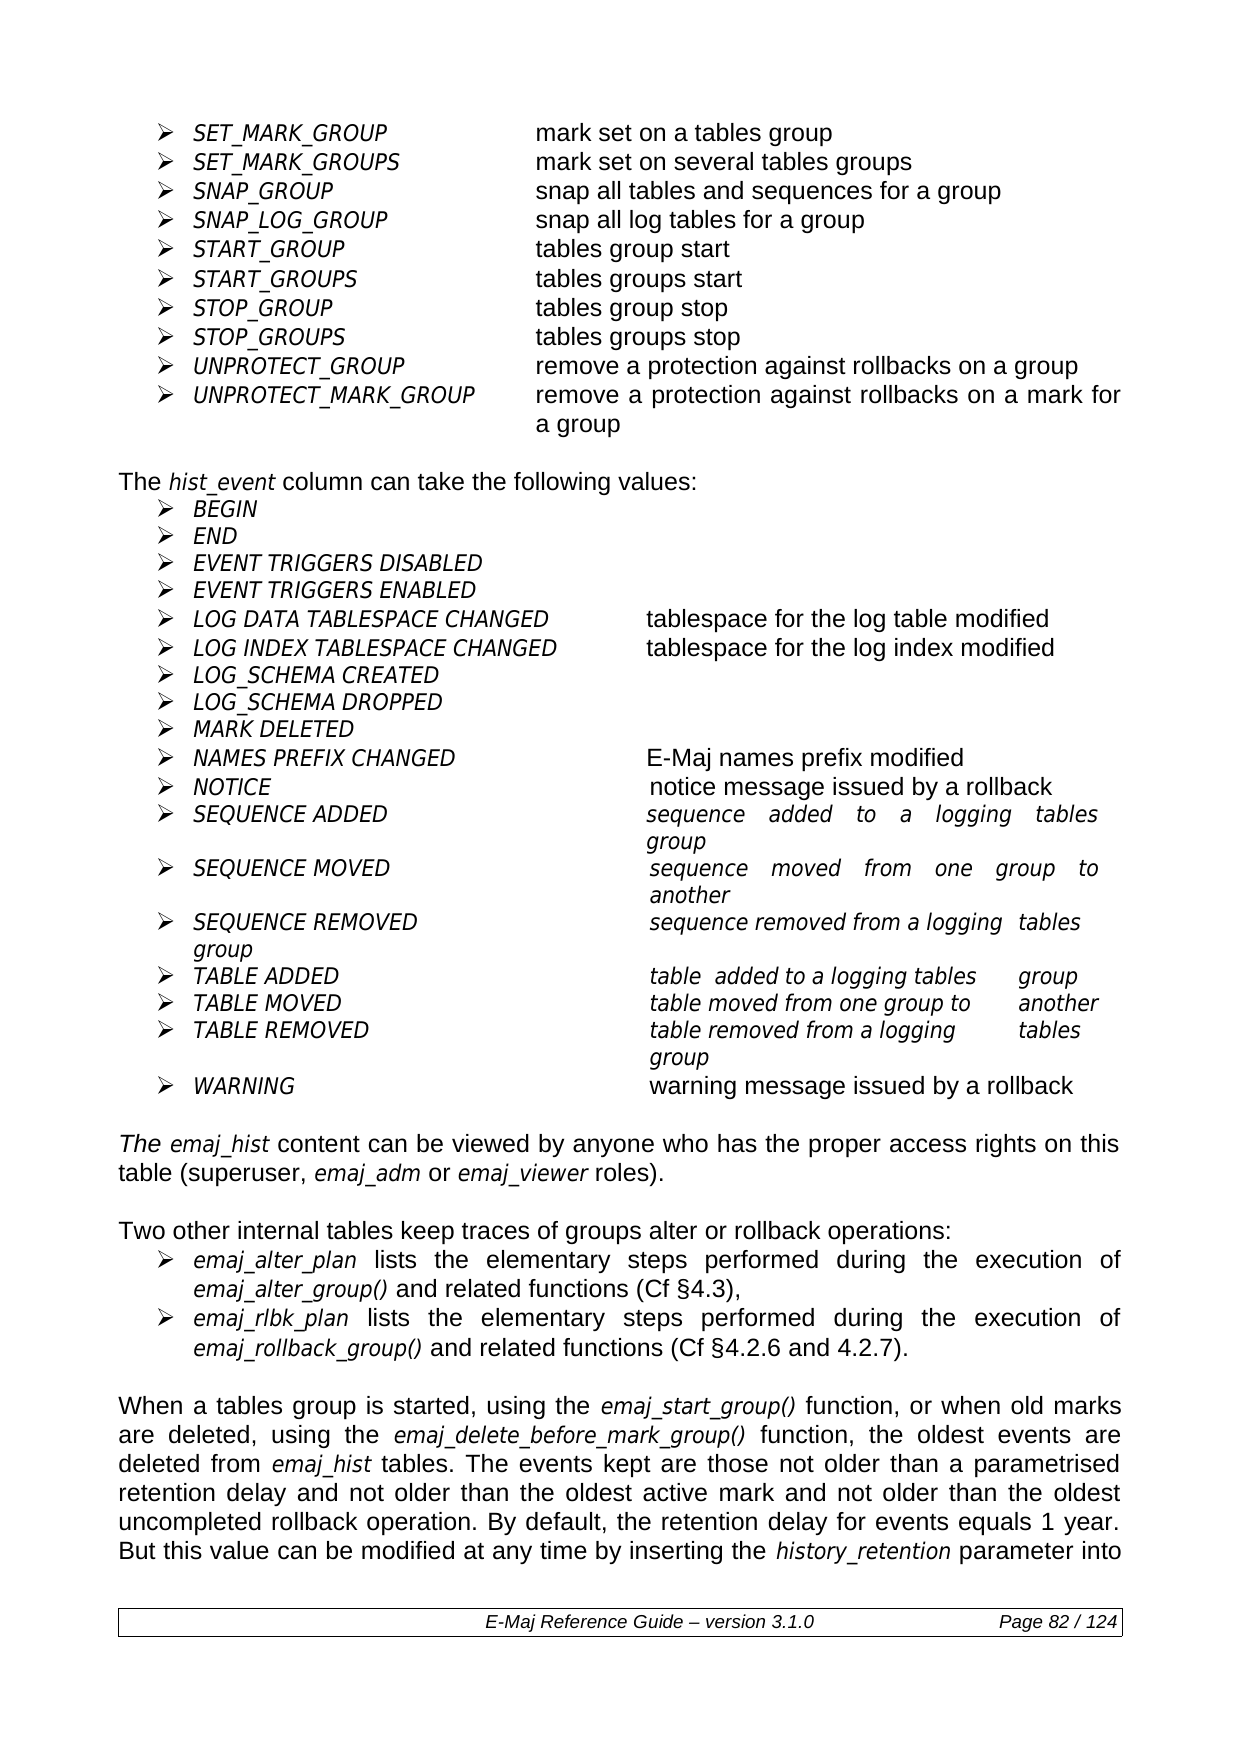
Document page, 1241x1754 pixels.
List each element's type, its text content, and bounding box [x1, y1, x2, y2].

list SEQUENCE REMOVED sequence removed from a logging tables group [156, 909, 1122, 963]
list TABLE REMOVED table removed from a logging tables group [156, 1017, 1122, 1071]
list LOG INDEX TABLESPACE CHANGED tablespace for the log index modified [156, 633, 1122, 662]
list EVENT TRIGGERS DISABLED [156, 550, 1122, 577]
list EVENT TRIGGERS ENABLED [156, 577, 1122, 604]
list START_GROUPS tables groups start [156, 263, 1122, 292]
text Two other internal tables keep traces of groups alter or rollback operations: [118, 1216, 1122, 1245]
list SNAP_GROUP snap all tables and sequences for a group [156, 176, 1122, 205]
text When a tables group is started, using the emaj_start_group() function, or when old marks are deleted, using the emaj_delete_before_mark_group() function, the oldest events are deleted from emaj_hist tables. The events kept are those not older than a parametrised retention delay and not older than the oldest active mark and not older than the oldest uncompleted rollback operation. By default, the retention delay for events equals 1 year. But this value can be modified at any time by inserting the history_retention parameter into [118, 1391, 1122, 1565]
list BEGIN [156, 496, 1122, 523]
list SEQUENCE MOVED sequence moved from one group to another [156, 855, 1122, 909]
list STOP_GROUP tables group stop [156, 292, 1122, 322]
list emaj_alter_plan lists the elementary steps performed during the execution of emaj_alter_group() and related functions (Cf §4.3), [156, 1245, 1122, 1303]
list LOG DATA TABLESPACE CHANGED tablespace for the log table modified [156, 604, 1122, 633]
list TABLE ADDED table added to a logging tables group [156, 963, 1122, 990]
list MARK DELETED [156, 716, 1122, 743]
list LOG_SCHEMA CREATED [156, 662, 1122, 689]
list STOP_GROUPS tables groups stop [156, 322, 1122, 351]
list NAMES PREFIX CHANGED E-Maj names prefix modified [156, 743, 1122, 772]
list SET_MARK_GROUPS mark set on several tables groups [156, 147, 1122, 176]
list SNAP_LOG_GROUP snap all log tables for a group [156, 205, 1122, 234]
list START_GROUP tables group start [156, 234, 1122, 263]
list WARNING warning message issued by a rollback [156, 1071, 1122, 1100]
text The hist_event column can take the following values: [118, 467, 1122, 496]
list SEQUENCE ADDED sequence added to a logging tables group [156, 801, 1122, 855]
list NOTICE notice message issued by a rollback [156, 772, 1122, 801]
list emaj_rlbk_plan lists the elementary steps performed during the execution of emaj_rollback_group() and related functions (Cf §4.2.6 and 4.2.7). [156, 1303, 1122, 1361]
list UNPROTECT_GROUP remove a protection against rollbacks on a group [156, 351, 1122, 380]
list UNPROTECT_MARK_GROUP remove a protection against rollbacks on a mark for a group [156, 380, 1122, 438]
list LOG_SCHEMA DROPPED [156, 689, 1122, 716]
list END [156, 523, 1122, 550]
text The emaj_hist content can be viewed by anyone who has the proper access rights on this table (superuser, emaj_adm or emaj_viewer roles). [118, 1129, 1122, 1187]
list TABLE MOVED table moved from one group to another [156, 990, 1122, 1017]
list SET_MARK_GROUP mark set on a tables group [156, 118, 1122, 147]
